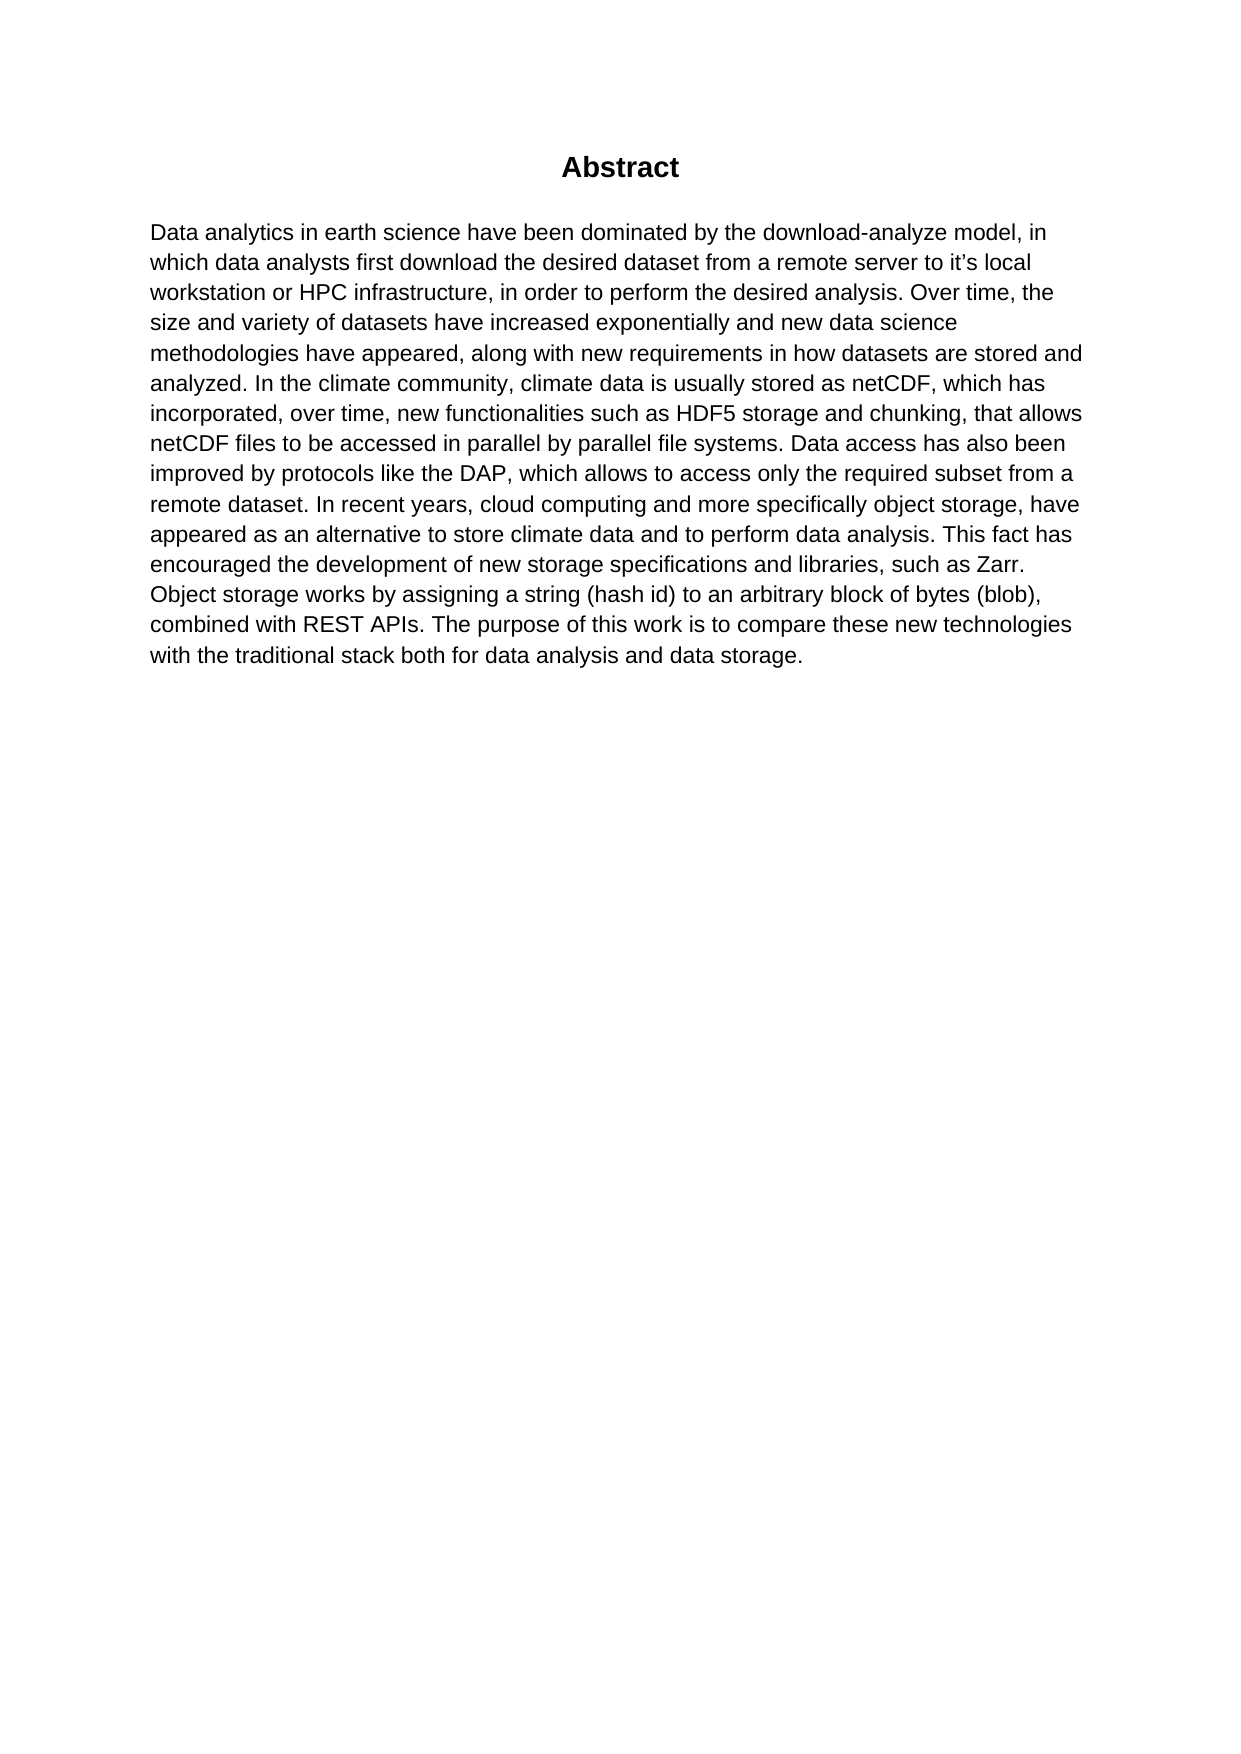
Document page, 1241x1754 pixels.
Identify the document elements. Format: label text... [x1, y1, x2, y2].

text Data analytics in earth science have been dominated by the download-analyze model, in which data analysts first download the desired dataset from a remote server to it’s local workstation or HPC infrastructure, in order to perform the desired analysis. Over time, the size and variety of datasets have increased exponentially and new data science methodologies have appeared, along with new requirements in how datasets are stored and analyzed. In the climate community, climate data is usually stored as netCDF, which has incorporated, over time, new functionalities such as HDF5 storage and chunking, that allows netCDF files to be accessed in parallel by parallel file systems. Data access has also been improved by protocols like the DAP, which allows to access only the required subset from a remote dataset. In recent years, cloud computing and more specifically object storage, have appeared as an alternative to store climate data and to perform data analysis. This fact has encouraged the development of new storage specifications and libraries, such as Zarr. Object storage works by assigning a string (hash id) to an arbitrary block of bytes (blob), combined with REST APIs. The purpose of this work is to compare these new technologies with the traditional stack both for data analysis and data storage. [150, 219, 1090, 668]
text Abstract [150, 150, 1090, 183]
